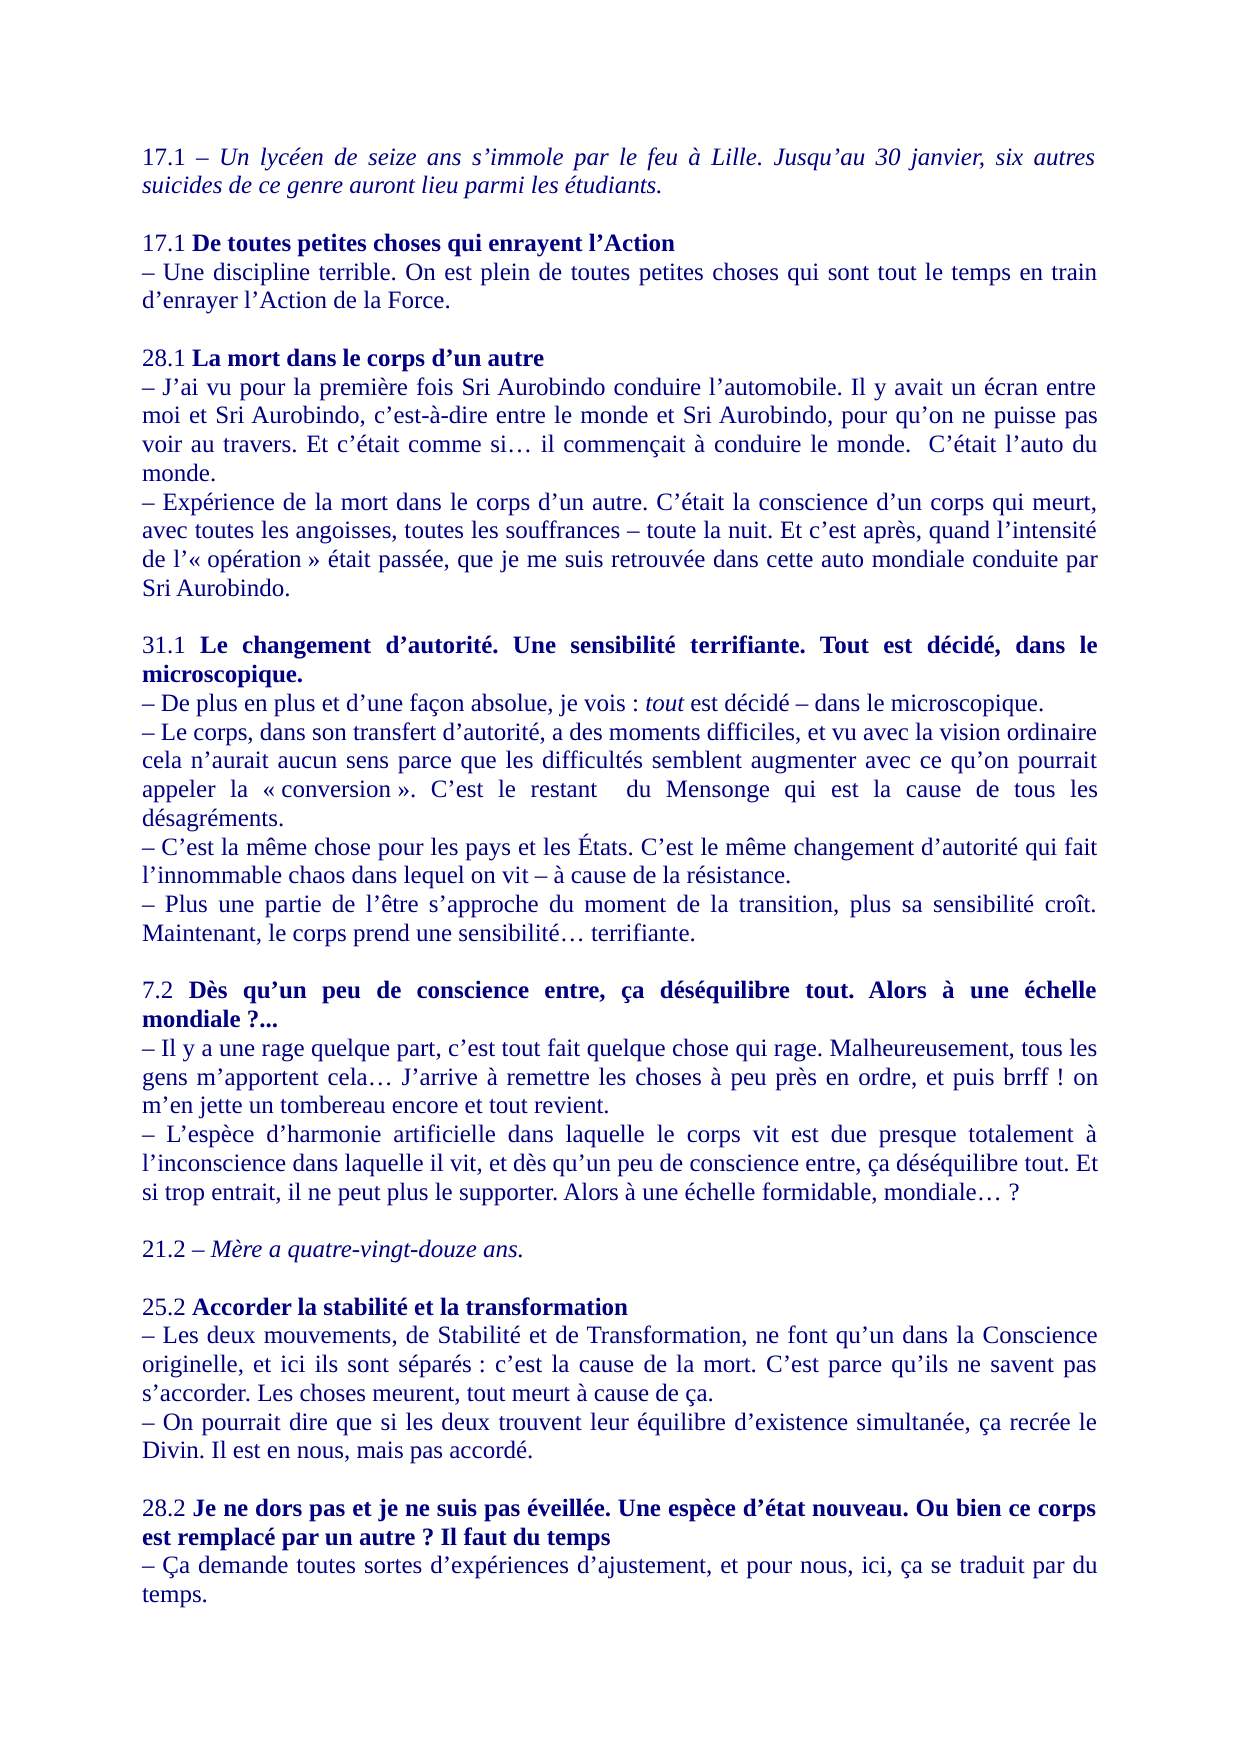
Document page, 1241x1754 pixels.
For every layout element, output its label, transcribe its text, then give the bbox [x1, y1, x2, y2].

text – Plus une partie de l’être s’approche du moment de la transition, plus sa sensibilité croît. Maintenant, le corps prend une sensibilité… terrifiante. [142, 889, 1098, 947]
text – C’est la même chose pour les pays et les États. C’est le même changement d’autorité qui fait l’innommable chaos dans lequel on vit – à cause de la résistance. [142, 832, 1098, 889]
text – Expérience de la mort dans le corps d’un autre. C’était la conscience d’un corps qui meurt, avec toutes les angoisses, toutes les souffrances – toute la nuit. Et c’est après, quand l’intensité de l’« opération » était passée, que je me suis retrouvée dans cette auto mondiale conduite par Sri Aurobindo. [142, 487, 1098, 602]
text – J’ai vu pour la première fois Sri Aurobindo conduire l’automobile. Il y avait un écran entre moi et Sri Aurobindo, c’est-à-dire entre le monde et Sri Aurobindo, pour qu’on ne puisse pas voir au travers. Et c’était comme si… il commençait à conduire le monde. C’était l’auto du monde. [142, 372, 1098, 487]
text 28.2 Je ne dors pas et je ne suis pas éveillée. Une espèce d’état nouveau. Ou bien ce corps est remplacé par un autre ? Il faut du temps [142, 1493, 1098, 1551]
text – De plus en plus et d’une façon absolue, je vois : tout est décidé – dans le microscopique. [142, 688, 1098, 717]
text – Une discipline terrible. On est plein de toutes petites choses qui sont tout le temps en train d’enrayer l’Action de la Force. [142, 257, 1098, 314]
text – Il y a une rage quelque part, c’est tout fait quelque chose qui rage. Malheureusement, tous les gens m’apportent cela… J’arrive à remettre les choses à peu près en ordre, et puis brrff ! on m’en jette un tombereau encore et tout revient. [142, 1033, 1098, 1119]
text – On pourrait dire que si les deux trouvent leur équilibre d’existence simultanée, ça recrée le Divin. Il est en nous, mais pas accordé. [142, 1407, 1098, 1464]
text – Le corps, dans son transfert d’autorité, a des moments difficiles, et vu avec la vision ordinaire cela n’aurait aucun sens parce que les difficultés semblent augmenter avec ce qu’on pourrait appeler la « conversion ». C’est le restant du Mensonge qui est la cause de tous les désagréments. [142, 717, 1098, 832]
text 31.1 Le changement d’autorité. Une sensibilité terrifiante. Tout est décidé, dans le microscopique. [142, 631, 1098, 688]
text – Ça demande toutes sortes d’expériences d’ajustement, et pour nous, ici, ça se traduit par du temps. [142, 1551, 1098, 1608]
text 7.2 Dès qu’un peu de conscience entre, ça déséquilibre tout. Alors à une échelle mondiale ?... [142, 976, 1098, 1033]
text 25.2 Accorder la stabilité et la transformation [142, 1292, 1098, 1321]
text 17.1 De toutes petites choses qui enrayent l’Action [142, 228, 1098, 257]
text – Les deux mouvements, de Stabilité et de Transformation, ne font qu’un dans la Conscience originelle, et ici ils sont séparés : c’est la cause de la mort. C’est parce qu’ils ne savent pas s’accorder. Les choses meurent, tout meurt à cause de ça. [142, 1321, 1098, 1407]
text 17.1 – Un lycéen de seize ans s’immole par le feu à Lille. Jusqu’au 30 janvier, six autres suicides de ce genre auront lieu parmi les étudiants. [142, 142, 1098, 199]
text 28.1 La mort dans le corps d’un autre [142, 343, 1098, 372]
text – L’espèce d’harmonie artificielle dans laquelle le corps vit est due presque totalement à l’inconscience dans laquelle il vit, et dès qu’un peu de conscience entre, ça déséquilibre tout. Et si trop entrait, il ne peut plus le supporter. Alors à une échelle formidable, mondiale… ? [142, 1119, 1098, 1206]
text 21.2 – Mère a quatre-vingt-douze ans. [142, 1234, 1098, 1263]
